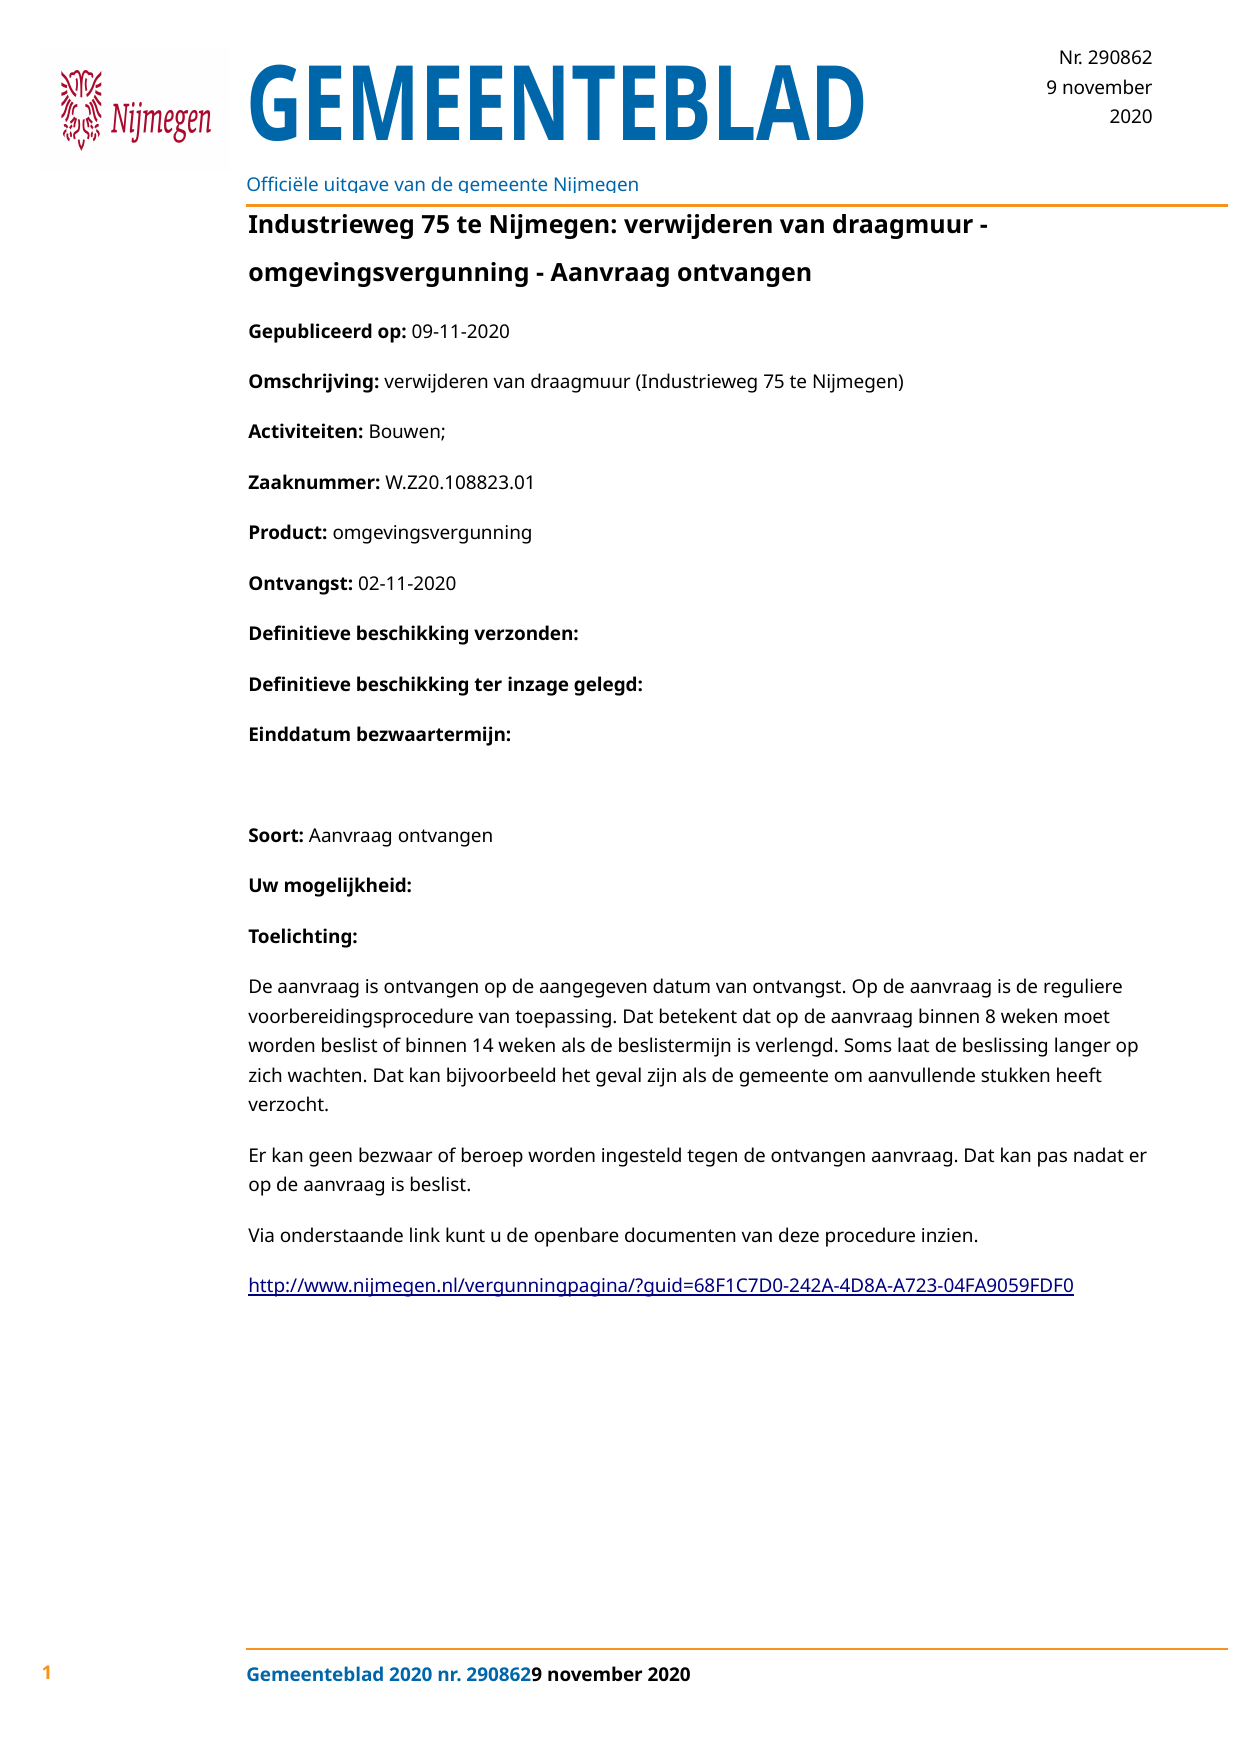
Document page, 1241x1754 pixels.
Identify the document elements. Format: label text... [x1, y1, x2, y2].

text Activiteiten: Bouwen; [248, 419, 1152, 444]
text Industrieweg 75 te Nijmegen: verwijderen van draagmuur - omgevingsvergunning - Aanvraag ontvangen [248, 207, 1152, 288]
text Product: omgevingsvergunning [248, 519, 1152, 545]
text Omschrijving: verwijderen van draagmuur (Industrieweg 75 te Nijmegen) [248, 368, 1152, 394]
text Gepubliceerd op: 09-11-2020 [248, 318, 1152, 344]
text Zaaknummer: W.Z20.108823.01 [248, 469, 1152, 495]
text Via onderstaande link kunt u de openbare documenten van deze procedure inzien. [248, 1222, 1152, 1248]
picture [41, 47, 231, 172]
text http://www.nijmegen.nl/vergunningpagina/?guid=68F1C7D0-242A-4D8A-A723-04FA9059FDF0 [248, 1272, 1152, 1298]
text Definitieve beschikking ter inzage gelegd: [248, 671, 1152, 697]
text Er kan geen bezwaar of beroep worden ingesteld tegen de ontvangen aanvraag. Dat kan pas nadat er op de aanvraag is beslist. [248, 1142, 1152, 1197]
text Einddatum bezwaartermijn: [248, 721, 1152, 747]
text Definitieve beschikking verzonden: [248, 620, 1152, 646]
text Soort: Aanvraag ontvangen [248, 822, 1152, 848]
text Uw mogelijkheid: [248, 872, 1152, 898]
text Toelichting: [248, 923, 1152, 949]
text De aanvraag is ontvangen op de aangegeven datum van ontvangst. Op de aanvraag is de reguliere voorbereidingsprocedure van toepassing. Dat betekent dat op de aanvraag binnen 8 weken moet worden beslist of binnen 14 weken als de beslistermijn is verlengd. Soms laat de beslissing langer op zich wachten. Dat kan bijvoorbeeld het geval zijn als de gemeente om aanvullende stukken heeft verzocht. [248, 973, 1152, 1117]
text Ontvangst: 02-11-2020 [248, 570, 1152, 596]
